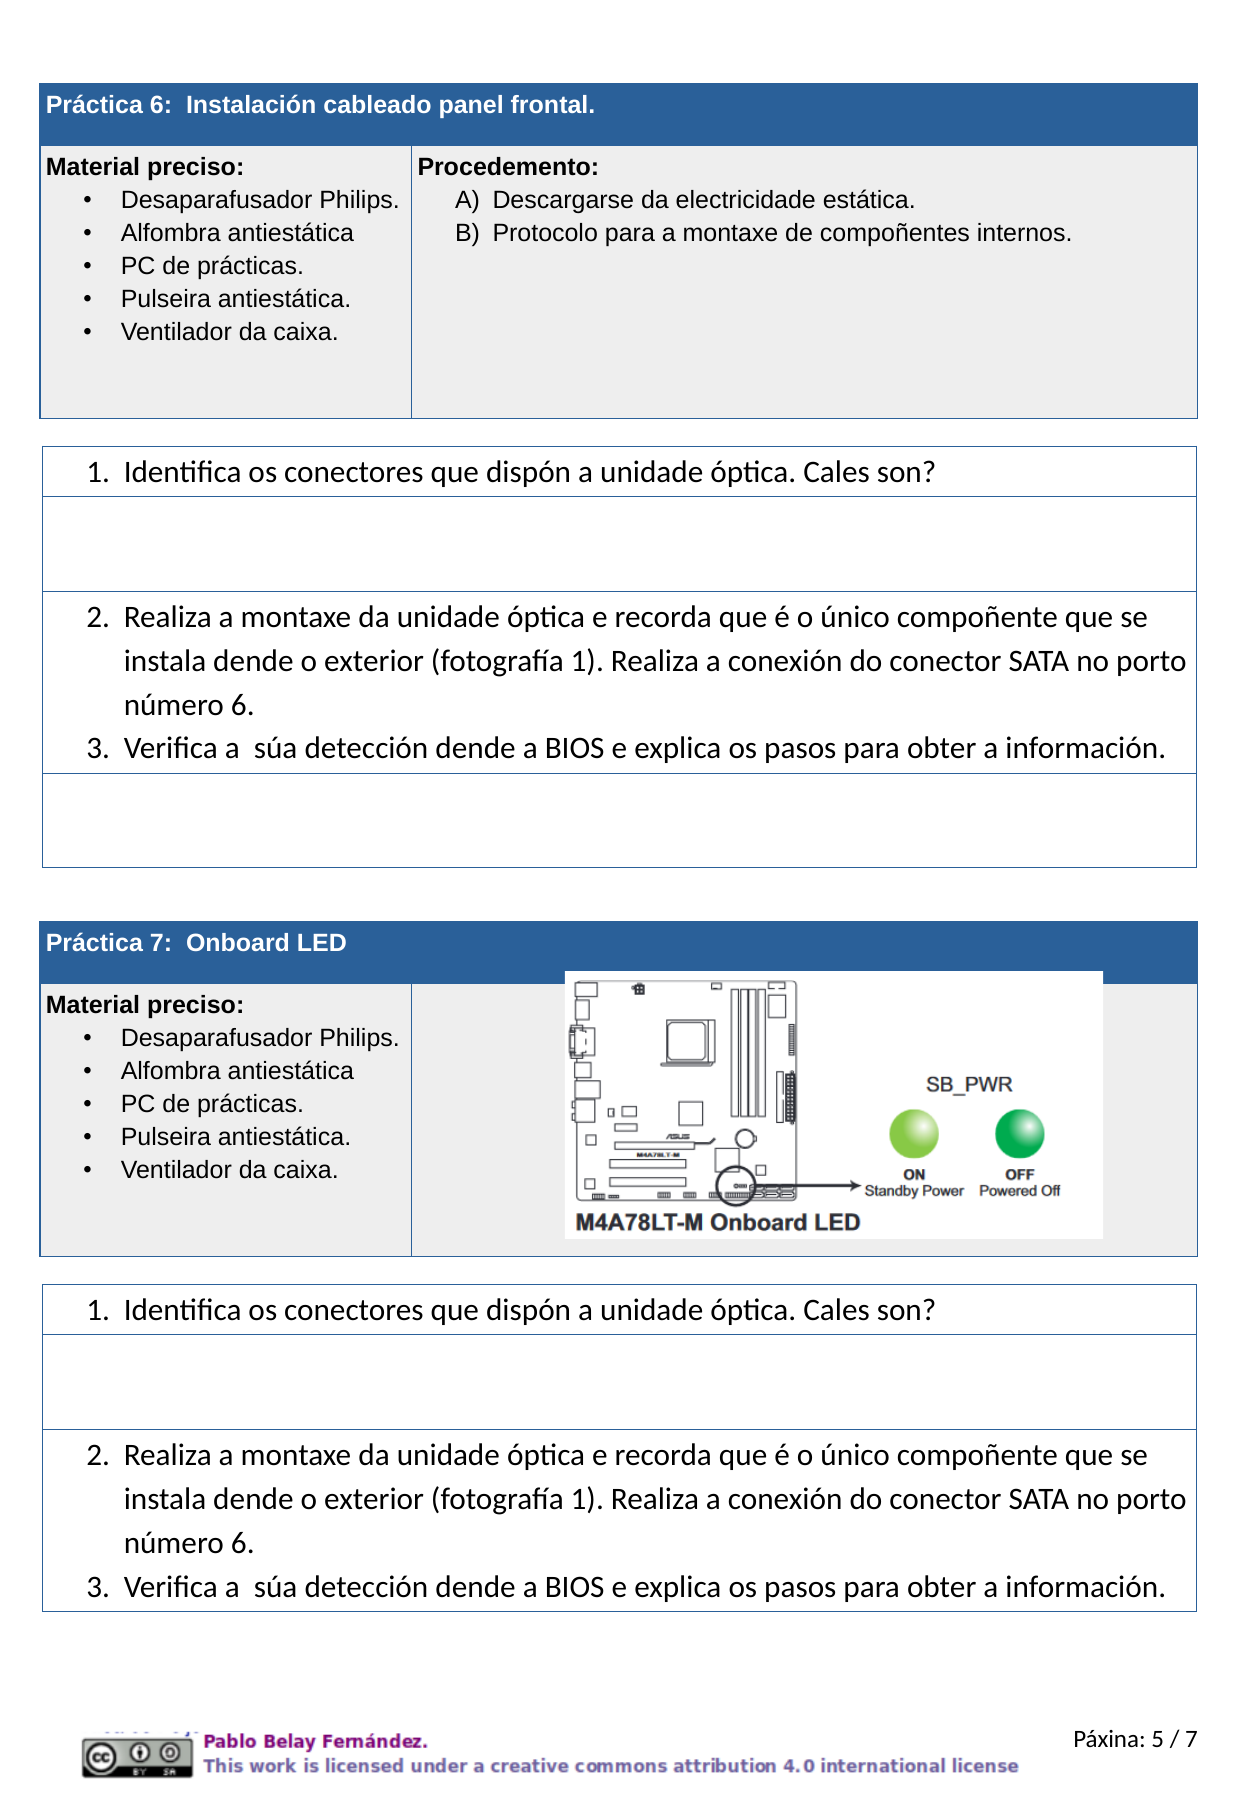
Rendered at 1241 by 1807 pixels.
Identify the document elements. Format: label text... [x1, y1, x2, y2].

table_header Identifica os conectores que dispón a unidade óptica. Cales son? [43, 447, 1196, 496]
table_header [909, 922, 1197, 983]
table_cell [43, 1335, 1196, 1429]
table_cell [412, 984, 1197, 1256]
table_header Práctica 7: Onboard LED [41, 922, 908, 983]
table_cell [43, 774, 1196, 867]
table_cell Realiza a montaxe da unidade óptica e recorda que é o único compoñente que se instala dende o exterior (fotografía 1). Realiza a conexión do conector SATA no porto número 6. Verifica a súa detección dende a BIOS e explica os pasos para obter a información. [43, 1430, 1196, 1611]
table_cell Realiza a montaxe da unidade óptica e recorda que é o único compoñente que se instala dende o exterior (fotografía 1). Realiza a conexión do conector SATA no porto número 6. Verifica a súa detección dende a BIOS e explica os pasos para obter a información. [43, 592, 1196, 772]
table_cell Material preciso: Desaparafusador Philips. Alfombra antiestática PC de prácticas. Pulseira antiestática. Ventilador da caixa. [41, 146, 411, 418]
table_cell Procedemento: Descargarse da electricidade estática. Protocolo para a montaxe de compoñentes internos. [412, 146, 1197, 418]
table_header Práctica 6: Instalación cableado panel frontal. [41, 84, 908, 145]
table_header Identifica os conectores que dispón a unidade óptica. Cales son? [43, 1285, 1196, 1334]
picture [564, 971, 1104, 1239]
table_header [909, 84, 1197, 145]
picture [65, 1722, 1035, 1787]
table_cell [43, 497, 1196, 591]
table_cell Material preciso: Desaparafusador Philips. Alfombra antiestática PC de prácticas. Pulseira antiestática. Ventilador da caixa. [41, 984, 411, 1256]
